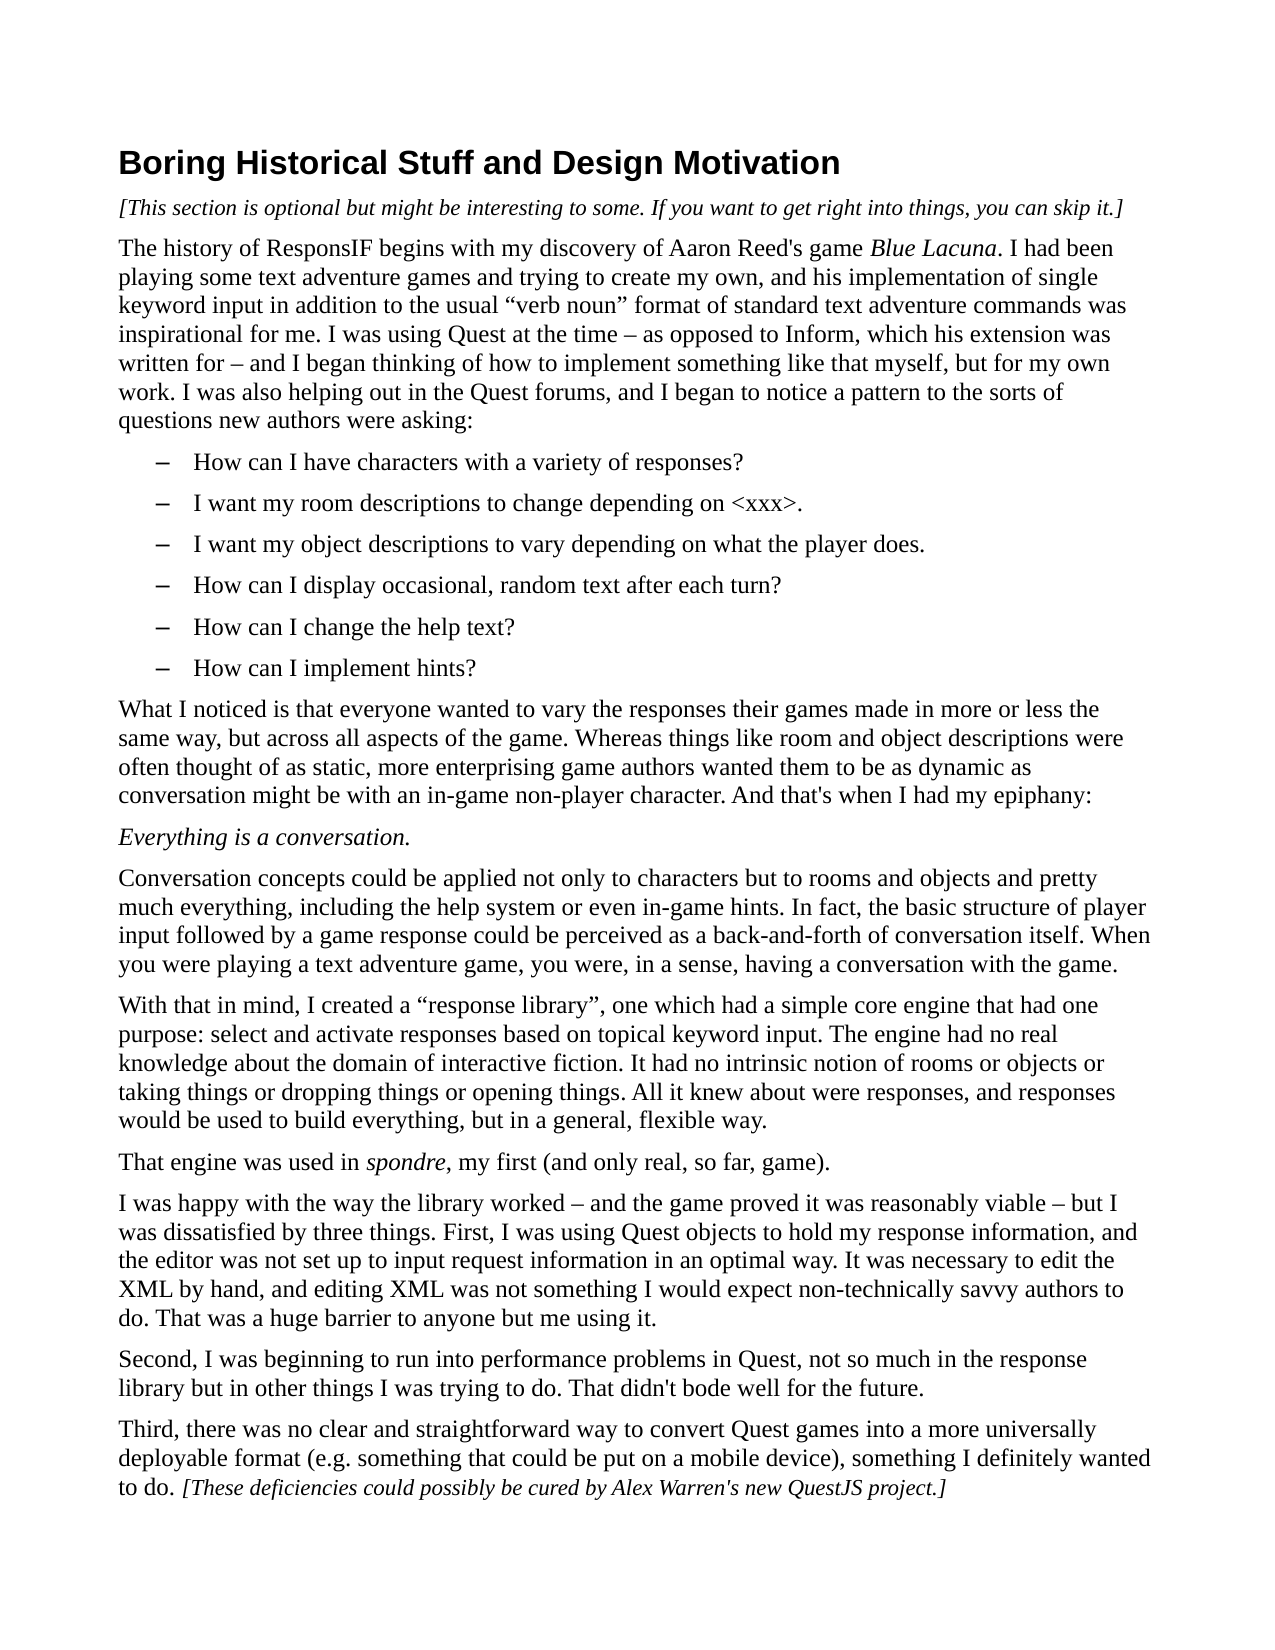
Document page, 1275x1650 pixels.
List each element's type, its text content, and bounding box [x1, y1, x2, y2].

text [This section is optional but might be interesting to some. If you want to get right into things, you can skip it.] [118, 194, 1157, 221]
list How can I implement hints? [156, 653, 1157, 682]
text I was happy with the way the library worked – and the game proved it was reasonably viable – but I was dissatisfied by three things. First, I was using Quest objects to hold my response information, and the editor was not set up to input request information in an optimal way. It was necessary to edit the XML by hand, and editing XML was not something I would expect non-technically savvy authors to do. That was a huge barrier to anyone but me using it. [118, 1188, 1157, 1332]
subtitle Boring Historical Stuff and Design Motivation [118, 143, 1157, 182]
list I want my object descriptions to vary depending on what the player does. [156, 529, 1157, 558]
text With that in mind, I created a “response library”, one which had a simple core engine that had one purpose: select and activate responses based on topical keyword input. The engine had no real knowledge about the domain of interactive fiction. It had no intrinsic notion of rooms or objects or taking things or dropping things or opening things. All it knew about were responses, and responses would be used to build everything, but in a general, flexible way. [118, 991, 1157, 1134]
text The history of ResponsIF begins with my discovery of Aaron Reed's game Blue Lacuna. I had been playing some text adventure games and trying to create my own, and his implementation of single keyword input in addition to the usual “verb noun” format of standard text adventure commands was inspirational for me. I was using Quest at the time – as opposed to Inform, which his extension was written for – and I began thinking of how to implement something like that myself, but for my own work. I was also helping out in the Quest forums, and I began to notice a pattern to the sorts of questions new authors were asking: [118, 233, 1157, 434]
text What I noticed is that everyone wanted to vary the responses their games made in more or less the same way, but across all aspects of the game. Whereas things like room and object descriptions were often thought of as static, more enterprising game authors wanted them to be as dynamic as conversation might be with an in-game non-player character. And that's when I had my epiphany: [118, 694, 1157, 809]
text Second, I was beginning to run into performance problems in Quest, not so much in the response library but in other things I was trying to do. That didn't bode well for the future. [118, 1344, 1157, 1402]
text Everything is a conversation. [118, 822, 1157, 851]
list How can I have characters with a variety of responses? [156, 447, 1157, 476]
text Conversation concepts could be applied not only to characters but to rooms and objects and pretty much everything, including the help system or even in-game hints. In fact, the basic structure of player input followed by a game response could be perceived as a back-and-forth of conversation itself. When you were playing a text adventure game, you were, in a sense, having a conversation with the game. [118, 863, 1157, 978]
text That engine was used in spondre, my first (and only real, so far, game). [118, 1147, 1157, 1176]
list How can I display occasional, random text after each turn? [156, 571, 1157, 599]
text Third, there was no clear and straightforward way to convert Quest games into a more universally deployable format (e.g. something that could be put on a mobile device), something I definitely wanted to do. [These deficiencies could possibly be cured by Alex Warren's new QuestJS project.] [118, 1414, 1157, 1501]
list How can I change the help text? [156, 612, 1157, 641]
list I want my room descriptions to change depending on <xxx>. [156, 488, 1157, 517]
